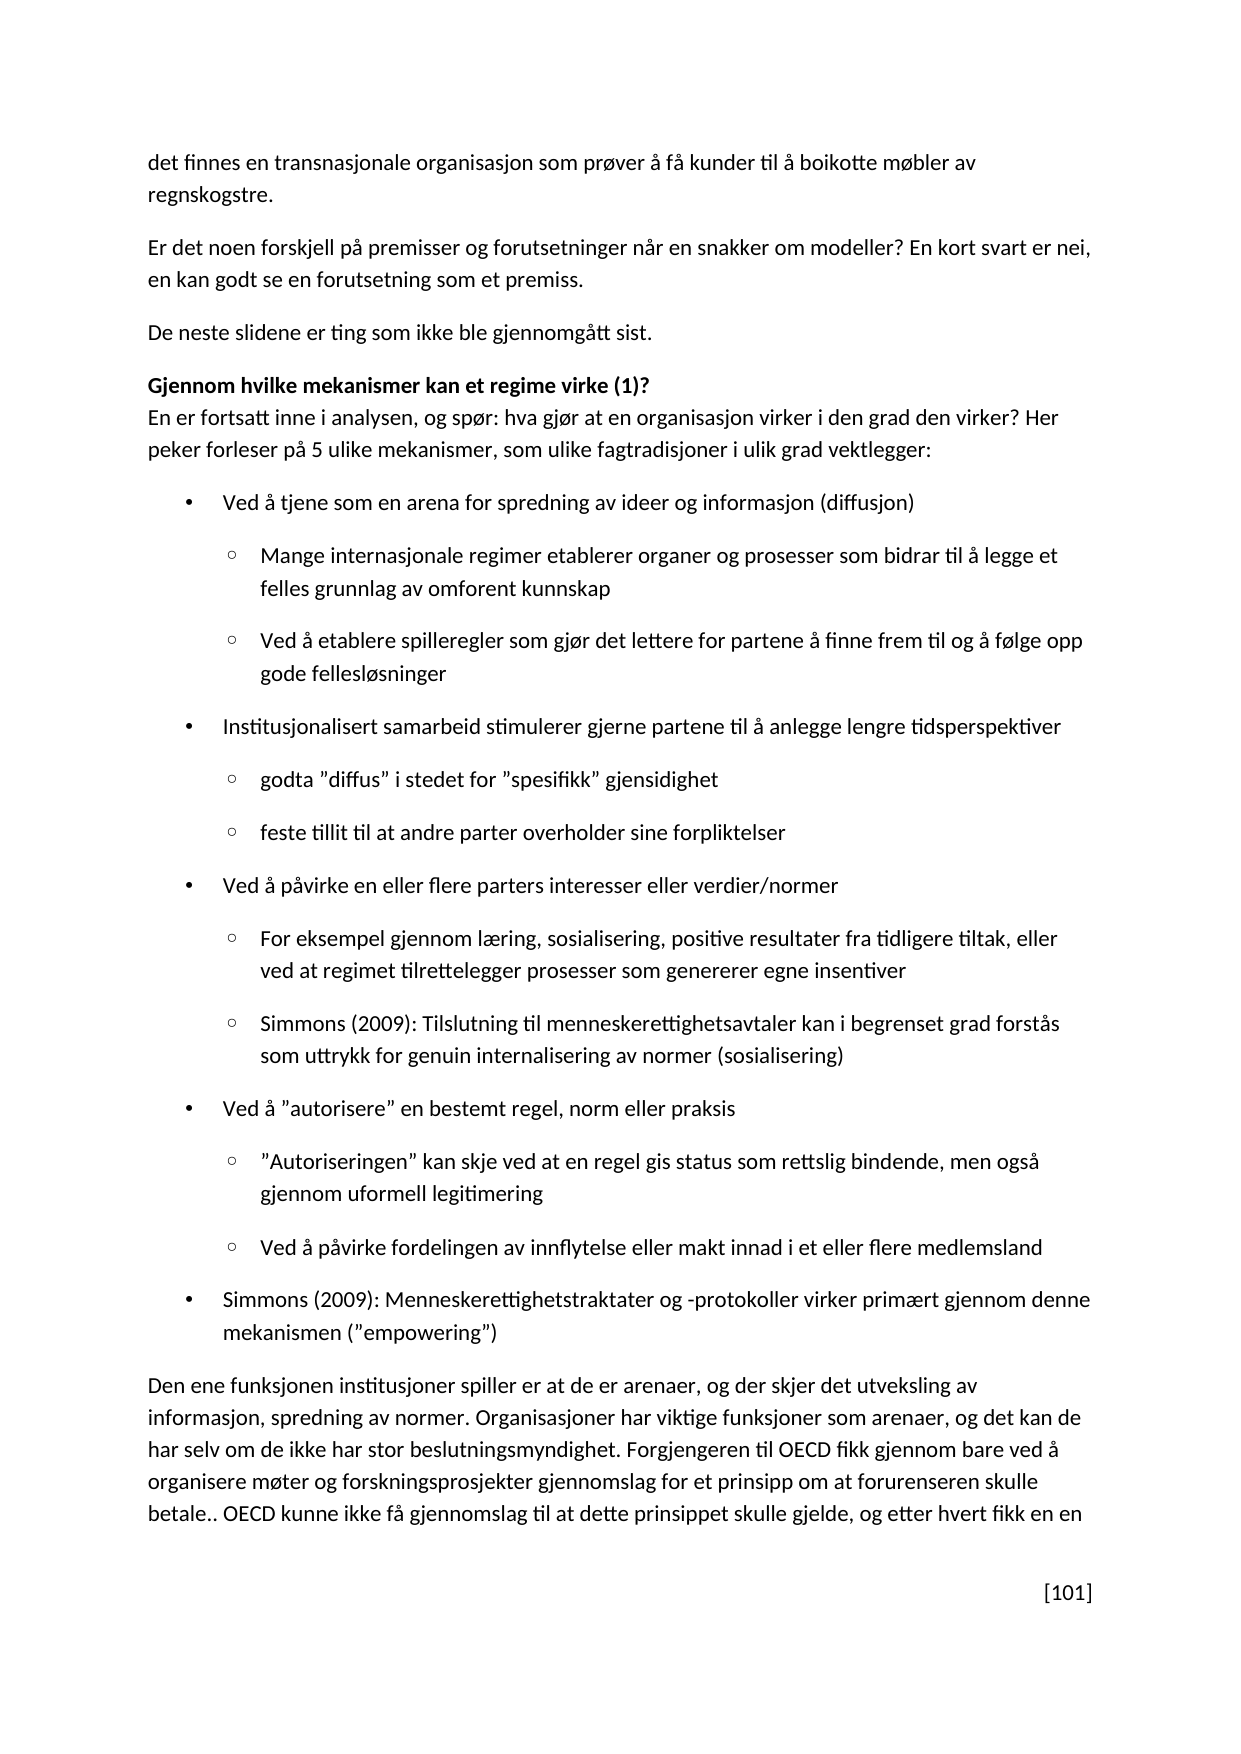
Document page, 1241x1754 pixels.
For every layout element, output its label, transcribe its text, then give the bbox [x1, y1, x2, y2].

list Ved å påvirke en eller flere parters interesser eller verdier/normer [185, 871, 1093, 899]
list Institusjonalisert samarbeid stimulerer gjerne partene til å anlegge lengre tidsperspektiver [185, 712, 1093, 740]
list ”Autoriseringen” kan skje ved at en regel gis status som rettslig bindende, men også gjennom uformell legitimering [223, 1147, 1093, 1208]
list Ved å påvirke fordelingen av innflytelse eller makt innad i et eller flere medlemsland [223, 1233, 1093, 1261]
list For eksempel gjennom læring, sosialisering, positive resultater fra tidligere tiltak, eller ved at regimet tilrettelegger prosesser som genererer egne insentiver [223, 924, 1093, 984]
list Ved å etablere spilleregler som gjør det lettere for partene å finne frem til og å følge opp gode fellesløsninger [223, 627, 1093, 687]
list Simmons (2009): Tilslutning til menneskerettighetsavtaler kan i begrenset grad forstås som uttrykk for genuin internalisering av normer (sosialisering) [223, 1009, 1093, 1069]
text Er det noen forskjell på premisser og forutsetninger når en snakker om modeller? En kort svart er nei, en kan godt se en forutsetning som et premiss. [148, 233, 1093, 293]
text De neste slidene er ting som ikke ble gjennomgått sist. [148, 318, 1093, 346]
text Den ene funksjonen institusjoner spiller er at de er arenaer, og der skjer det utveksling av informasjon, spredning av normer. Organisasjoner har viktige funksjoner som arenaer, og det kan de har selv om de ikke har stor beslutningsmyndighet. Forgjengeren til OECD fikk gjennom bare ved å organisere møter og forskningsprosjekter gjennomslag for et prinsipp om at forurenseren skulle betale.. OECD kunne ikke få gjennomslag til at dette prinsippet skulle gjelde, og etter hvert fikk en en [148, 1371, 1093, 1528]
text Gjennom hvilke mekanismer kan et regime virke (1)? En er fortsatt inne i analysen, og spør: hva gjør at en organisasjon virker i den grad den virker? Her peker forleser på 5 ulike mekanismer, som ulike fagtradisjoner i ulik grad vektlegger: [148, 371, 1093, 463]
list Simmons (2009): Menneskerettighetstraktater og -protokoller virker primært gjennom denne mekanismen (”empowering”) [185, 1286, 1093, 1346]
text det finnes en transnasjonale organisasjon som prøver å få kunder til å boikotte møbler av regnskogstre. [148, 148, 1093, 208]
list Mange internasjonale regimer etablerer organer og prosesser som bidrar til å legge et felles grunnlag av omforent kunnskap [223, 541, 1093, 602]
list feste tillit til at andre parter overholder sine forpliktelser [223, 818, 1093, 846]
list godta ”diffus” i stedet for ”spesifikk” gjensidighet [223, 765, 1093, 793]
list Ved å tjene som en arena for spredning av ideer og informasjon (diffusjon) [185, 488, 1093, 516]
list Ved å ”autorisere” en bestemt regel, norm eller praksis [185, 1094, 1093, 1122]
